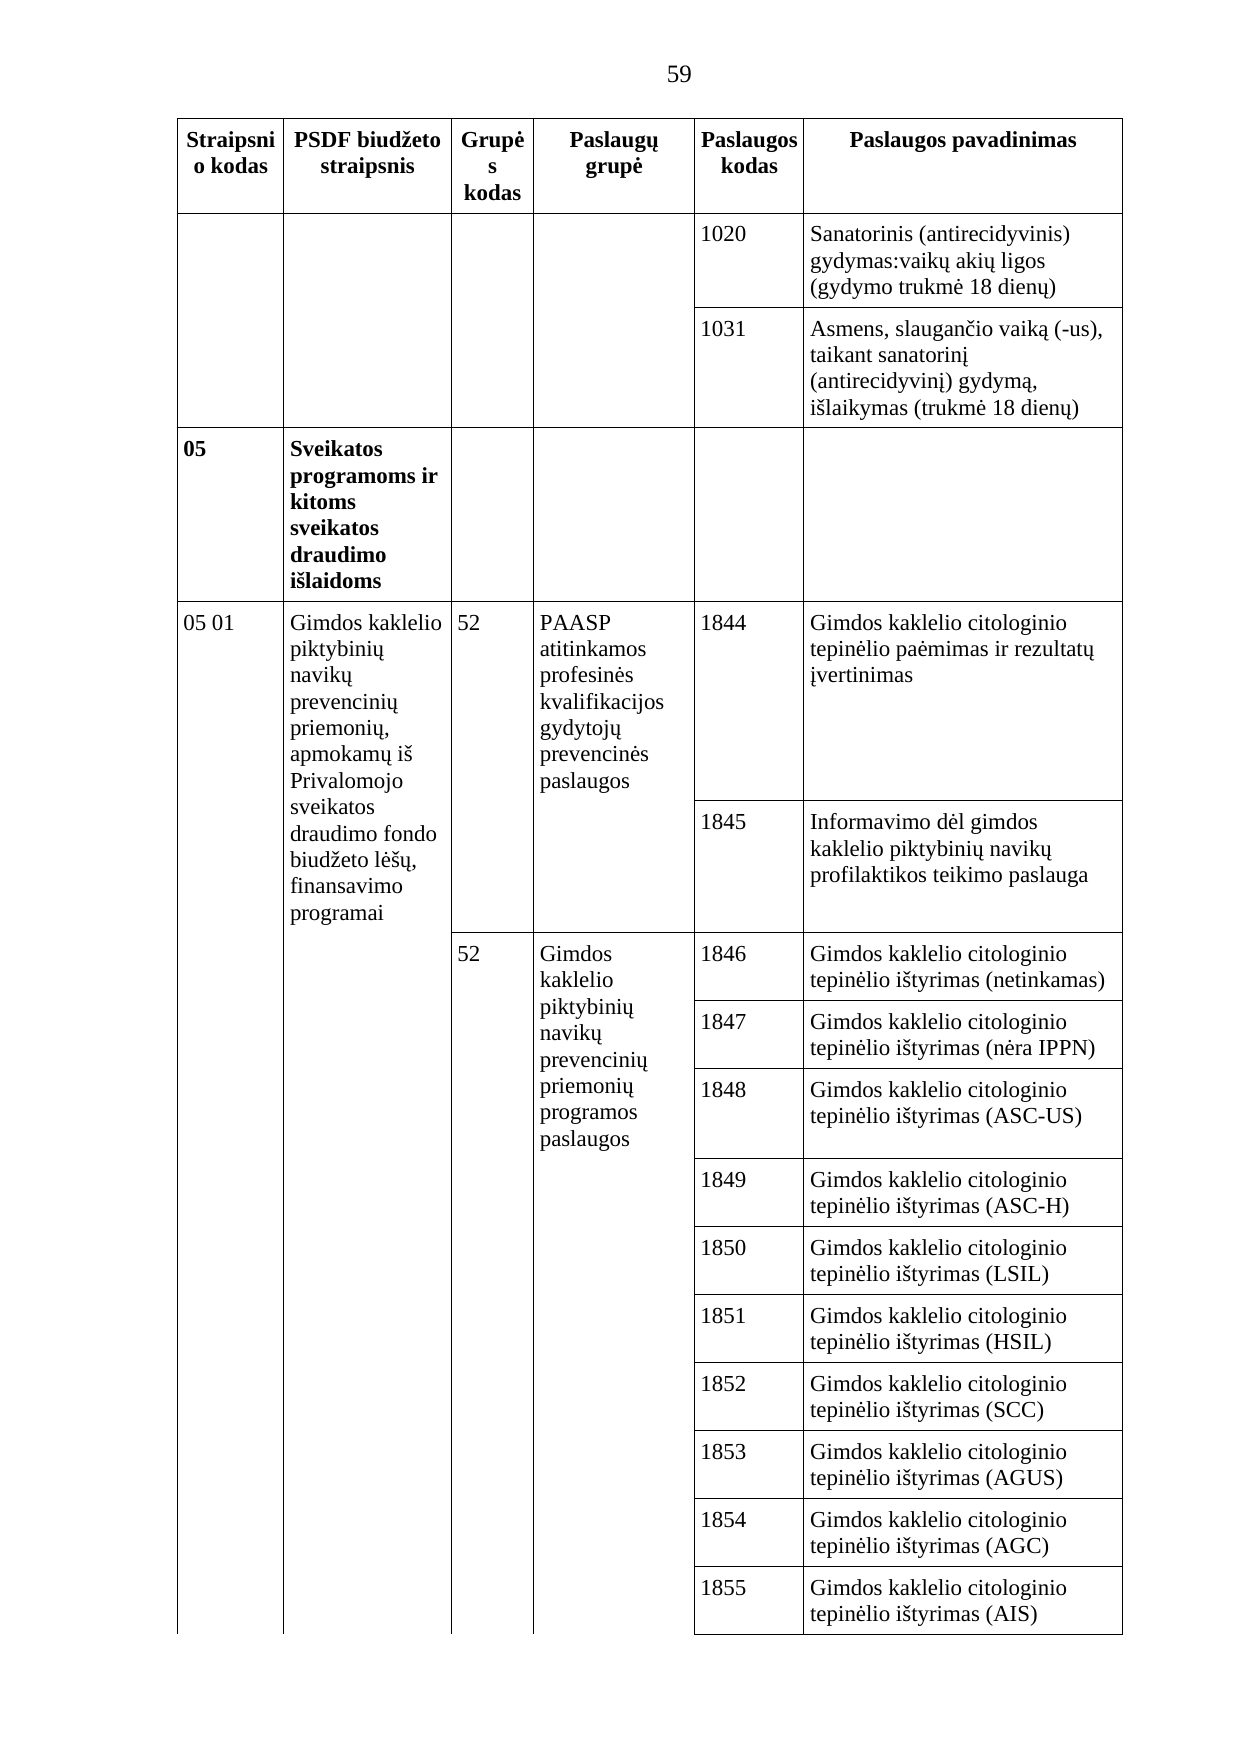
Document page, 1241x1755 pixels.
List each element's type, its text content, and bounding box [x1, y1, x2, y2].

table_cell Sveikatos programoms ir kitoms sveikatos draudimo išlaidoms [284, 428, 451, 601]
table_cell Gimdos kaklelio citologinio tepinėlio ištyrimas (AGC) [804, 1499, 1122, 1566]
table_cell [178, 1362, 283, 1430]
table_cell Gimdos kaklelio citologinio tepinėlio ištyrimas (SCC) [804, 1363, 1122, 1430]
table_cell 1848 [695, 1069, 803, 1158]
table_cell [534, 1158, 694, 1226]
table_cell Gimdos kaklelio piktybinių navikų prevencinių priemonių programos paslaugos [534, 933, 694, 1158]
table_cell [452, 1226, 533, 1294]
table_cell 1846 [695, 933, 803, 1000]
table_cell [452, 214, 533, 307]
table_cell [452, 1362, 533, 1430]
table_cell [284, 932, 451, 1000]
table_cell [284, 1226, 451, 1294]
table_cell Gimdos kaklelio citologinio tepinėlio ištyrimas (LSIL) [804, 1227, 1122, 1294]
table_cell 52 [452, 933, 533, 1000]
table_cell [284, 307, 451, 427]
table_cell Asmens, slaugančio vaiką (-us), taikant sanatorinį (antirecidyvinį) gydymą, išlaikymas (trukmė 18 dienų) [804, 308, 1122, 427]
table_cell 1031 [695, 308, 803, 427]
table_cell 1851 [695, 1295, 803, 1362]
table_cell [534, 307, 694, 427]
table_cell Gimdos kaklelio citologinio tepinėlio ištyrimas (AGUS) [804, 1431, 1122, 1498]
table_cell [452, 1294, 533, 1362]
table_cell 1845 [695, 801, 803, 932]
table_cell 1847 [695, 1001, 803, 1068]
table_cell [534, 214, 694, 307]
table_cell [452, 307, 533, 427]
table_cell Gimdos kaklelio citologinio tepinėlio ištyrimas (ASC-US) [804, 1069, 1122, 1158]
table_cell [178, 1068, 283, 1158]
table_cell [178, 1226, 283, 1294]
table_cell Gimdos kaklelio citologinio tepinėlio ištyrimas (nėra IPPN) [804, 1001, 1122, 1068]
table_cell 05 01 [178, 602, 283, 800]
table_cell 1849 [695, 1159, 803, 1226]
table_cell [534, 428, 694, 601]
table_cell [452, 1566, 533, 1633]
table_cell 1855 [695, 1567, 803, 1633]
table_cell [284, 1158, 451, 1226]
table_cell [284, 1498, 451, 1566]
table_cell Informavimo dėl gimdos kaklelio piktybinių navikų profilaktikos teikimo paslauga [804, 801, 1122, 932]
table_cell [284, 214, 451, 307]
table_cell [178, 932, 283, 1000]
table_cell 05 [178, 428, 283, 601]
table_cell [452, 428, 533, 601]
table_cell 52 [452, 602, 533, 800]
table_cell 1020 [695, 214, 803, 307]
table_cell 1854 [695, 1499, 803, 1566]
table_header Paslaugų grupė [534, 119, 694, 212]
table_cell [284, 1000, 451, 1068]
table_cell [178, 1158, 283, 1226]
table_cell Gimdos kaklelio citologinio tepinėlio ištyrimas (HSIL) [804, 1295, 1122, 1362]
table_cell [534, 1566, 694, 1633]
table_header Paslaugos kodas [695, 119, 803, 212]
table_header Grupės kodas [452, 119, 533, 212]
table_cell [178, 1000, 283, 1068]
table_header Straipsnio kodas [178, 119, 283, 212]
table_cell Gimdos kaklelio citologinio tepinėlio ištyrimas (AIS) [804, 1567, 1122, 1633]
table_cell [178, 1430, 283, 1498]
table_cell [534, 1226, 694, 1294]
table_cell [284, 1430, 451, 1498]
table_cell Gimdos kaklelio piktybinių navikų prevencinių priemonių, apmokamų iš Privalomojo sveikatos draudimo fondo biudžeto lėšų, finansavimo programai [284, 602, 451, 932]
table_cell [178, 800, 283, 932]
table_cell [534, 800, 694, 932]
table_cell [284, 1362, 451, 1430]
table_cell [284, 1068, 451, 1158]
table_cell [178, 307, 283, 427]
table_cell [452, 1000, 533, 1068]
table_cell [452, 800, 533, 932]
table_cell 1844 [695, 602, 803, 800]
table_header Paslaugos pavadinimas [804, 119, 1122, 212]
table_cell 1853 [695, 1431, 803, 1498]
table_cell Sanatorinis (antirecidyvinis) gydymas:vaikų akių ligos (gydymo trukmė 18 dienų) [804, 214, 1122, 307]
table_cell [178, 1566, 283, 1633]
table_cell [178, 1498, 283, 1566]
table_cell [452, 1068, 533, 1158]
table_cell [534, 1430, 694, 1498]
table_header PSDF biudžeto straipsnis [284, 119, 451, 212]
table_cell [534, 1294, 694, 1362]
table_cell [452, 1498, 533, 1566]
table_cell PAASP atitinkamos profesinės kvalifikacijos gydytojų prevencinės paslaugos [534, 602, 694, 800]
table_cell [452, 1158, 533, 1226]
table_cell [178, 1294, 283, 1362]
table_cell Gimdos kaklelio citologinio tepinėlio ištyrimas (ASC-H) [804, 1159, 1122, 1226]
table_cell Gimdos kaklelio citologinio tepinėlio paėmimas ir rezultatų įvertinimas [804, 602, 1122, 800]
table_cell [284, 1566, 451, 1633]
table_cell [695, 428, 803, 601]
table_cell Gimdos kaklelio citologinio tepinėlio ištyrimas (netinkamas) [804, 933, 1122, 1000]
table_cell 1850 [695, 1227, 803, 1294]
table_cell [534, 1498, 694, 1566]
table_cell 1852 [695, 1363, 803, 1430]
table_cell [452, 1430, 533, 1498]
table_cell [534, 1362, 694, 1430]
table_cell [178, 214, 283, 307]
table_cell [284, 1294, 451, 1362]
table_cell [804, 428, 1122, 601]
